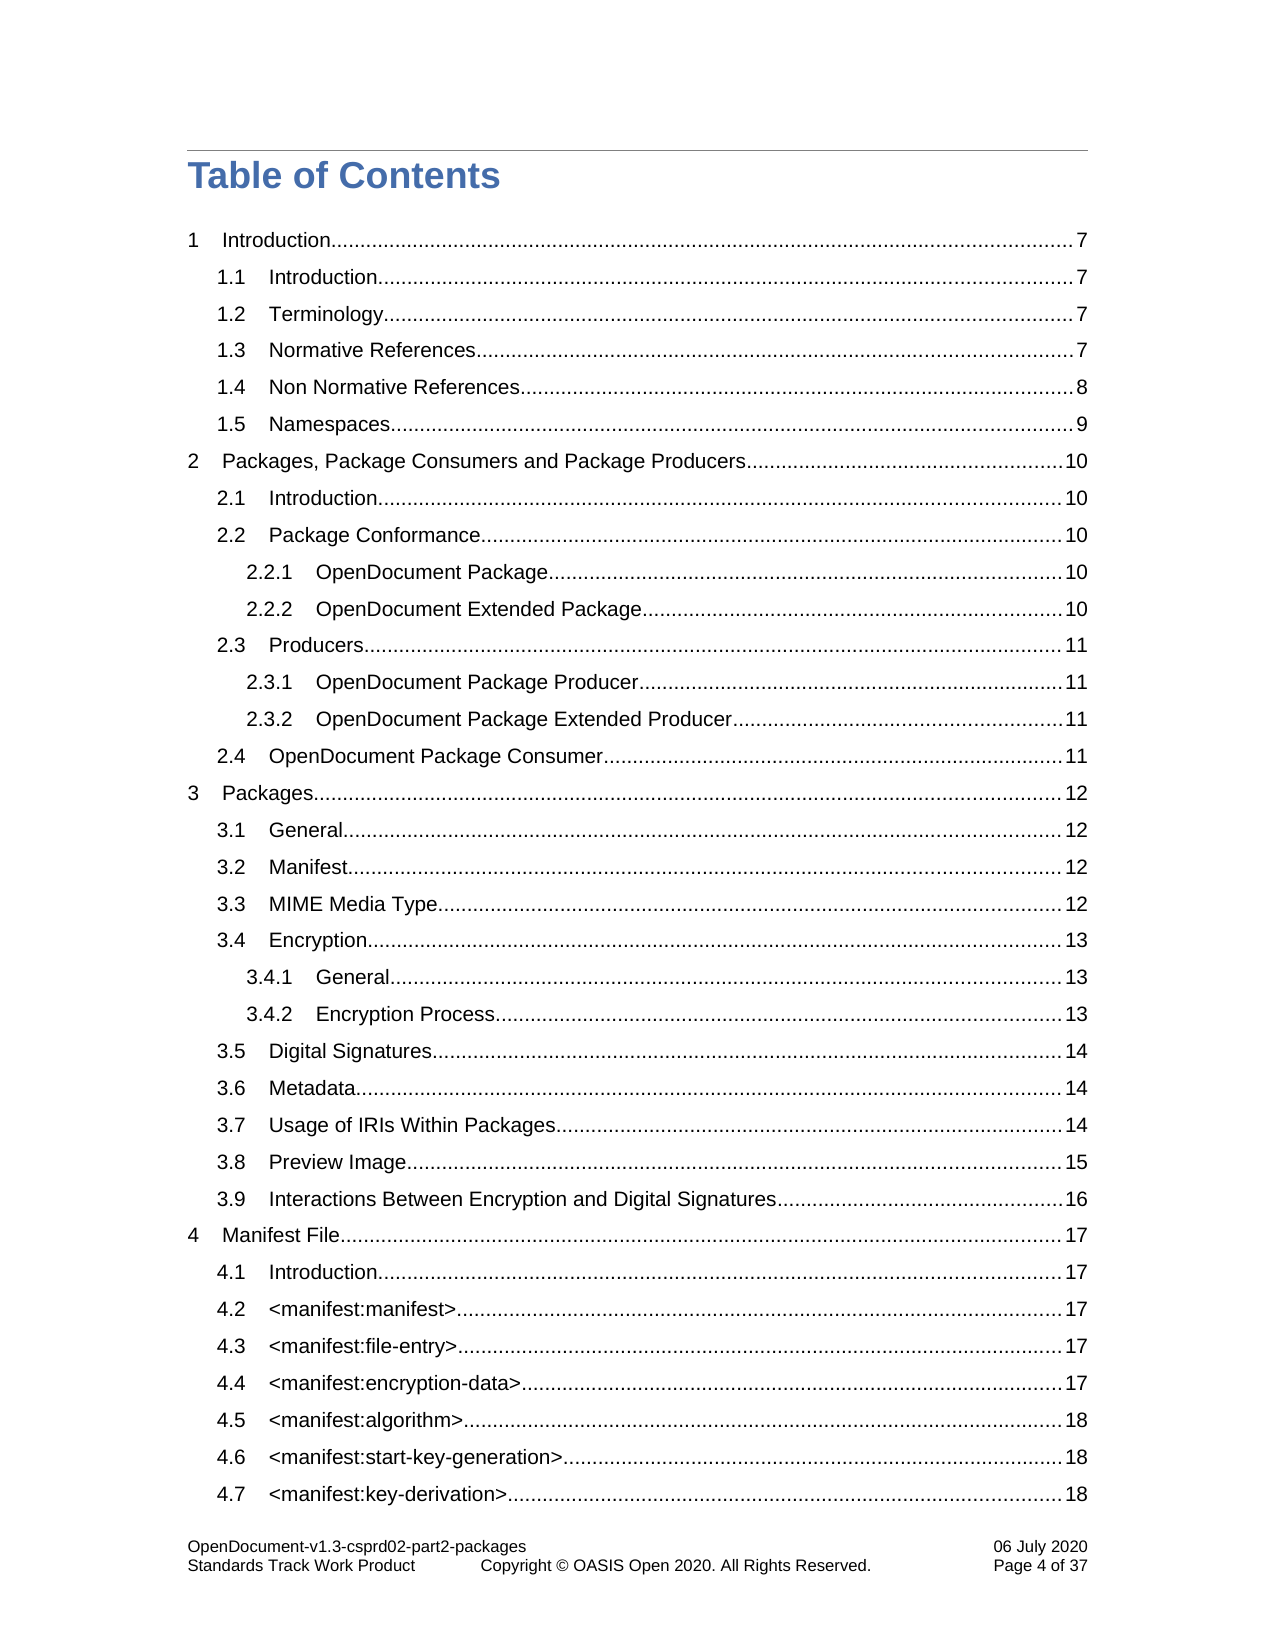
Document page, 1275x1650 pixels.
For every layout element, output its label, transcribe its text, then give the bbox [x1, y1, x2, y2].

text 2.4 OpenDocument Package Consumer 11 [217, 744, 1088, 768]
text 1.1 Introduction 7 [217, 264, 1088, 288]
text 1.2 Terminology 7 [217, 301, 1088, 325]
text 2.1 Introduction 10 [217, 486, 1088, 510]
text 3.5 Digital Signatures 14 [217, 1039, 1088, 1063]
subtitle Table of Contents [187, 151, 1088, 196]
text 3.8 Preview Image 15 [217, 1149, 1088, 1173]
text 3.4.1 General 13 [246, 965, 1088, 989]
text 3.7 Usage of IRIs Within Packages 14 [217, 1113, 1088, 1137]
text 4.1 Introduction 17 [217, 1260, 1088, 1284]
text 2.2.1 OpenDocument Package 10 [246, 559, 1088, 583]
text 4.3 <manifest:file-entry> 17 [217, 1334, 1088, 1358]
text 4.2 <manifest:manifest> 17 [217, 1297, 1088, 1321]
text 2.2 Package Conformance 10 [217, 523, 1088, 547]
text 2.2.2 OpenDocument Extended Package 10 [246, 596, 1088, 620]
text 3.4.2 Encryption Process 13 [246, 1002, 1088, 1026]
text 4.5 <manifest:algorithm> 18 [217, 1408, 1088, 1432]
text 2.3 Producers 11 [217, 633, 1088, 657]
text 3.9 Interactions Between Encryption and Digital Signatures 16 [217, 1186, 1088, 1210]
text 4.6 <manifest:start-key-generation> 18 [217, 1444, 1088, 1468]
text 3.2 Manifest 12 [217, 854, 1088, 878]
text 1 Introduction 7 [187, 228, 1088, 252]
text 1.3 Normative References 7 [217, 338, 1088, 362]
text 3 Packages 12 [187, 781, 1088, 805]
text 1.4 Non Normative References 8 [217, 375, 1088, 399]
text 3.1 General 12 [217, 818, 1088, 842]
text 2.3.2 OpenDocument Package Extended Producer 11 [246, 707, 1088, 731]
text 3.4 Encryption 13 [217, 928, 1088, 952]
text 3.3 MIME Media Type 12 [217, 891, 1088, 915]
text 4.4 <manifest:encryption-data> 17 [217, 1371, 1088, 1395]
text 4 Manifest File 17 [187, 1223, 1088, 1247]
text 2.3.1 OpenDocument Package Producer 11 [246, 670, 1088, 694]
text 4.7 <manifest:key-derivation> 18 [217, 1481, 1088, 1505]
text 3.6 Metadata 14 [217, 1076, 1088, 1100]
text 1.5 Namespaces 9 [217, 412, 1088, 436]
text 2 Packages, Package Consumers and Package Producers 10 [187, 449, 1088, 473]
